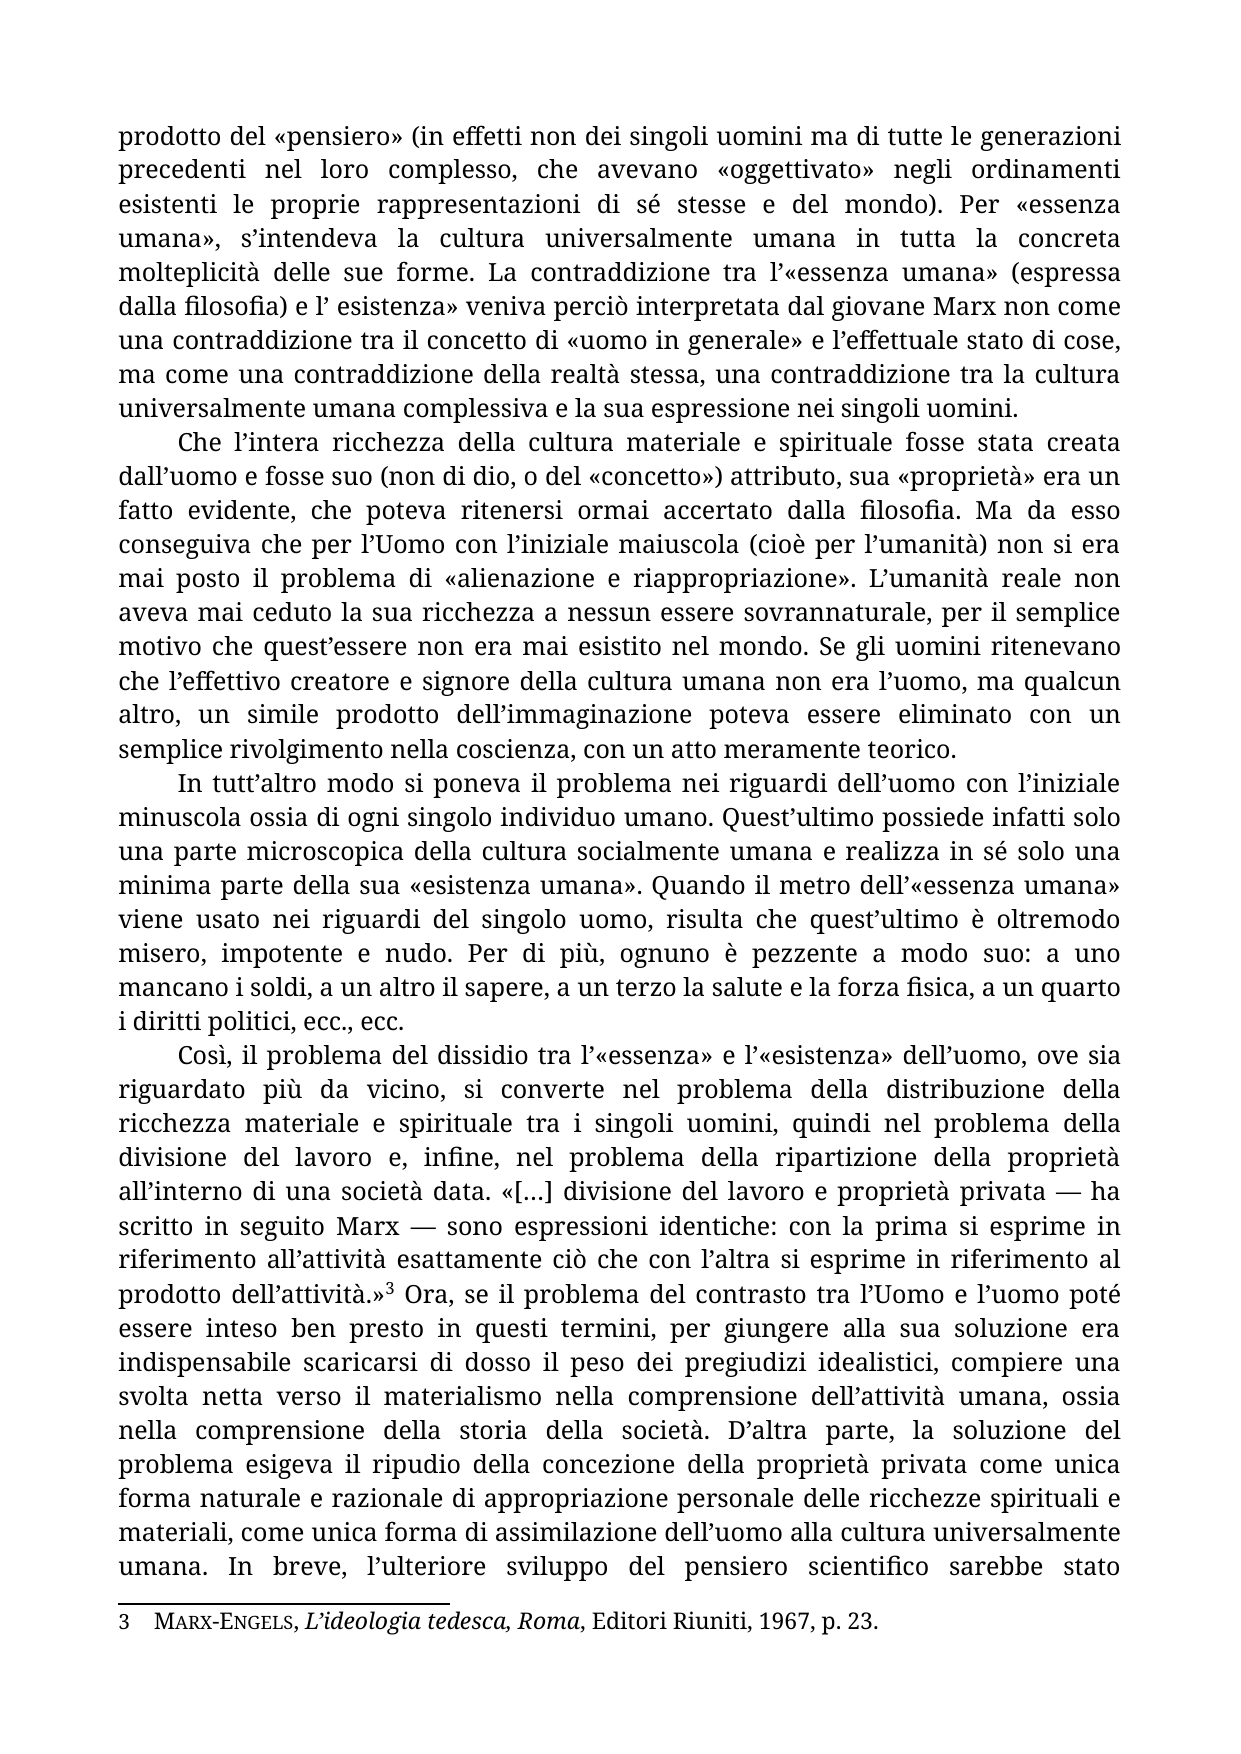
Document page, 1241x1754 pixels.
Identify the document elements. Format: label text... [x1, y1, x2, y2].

text Così, il problema del dissidio tra l’«essenza» e l’«esistenza» dell’uomo, ove sia riguardato più da vicino, si converte nel problema della distribuzione della ricchezza materiale e spirituale tra i singoli uomini, quindi nel problema della divisione del lavoro e, infine, nel problema della ripartizione della proprietà all’interno di una società data. «[…] divisione del lavoro e proprietà privata — ha scritto in seguito Marx — sono espressioni identiche: con la prima si esprime in riferimento all’attività esattamente ciò che con l’altra si esprime in riferimento al prodotto dell’attività.» Ora, se il problema del contrasto tra l’Uomo e l’uomo poté essere inteso ben presto in questi termini, per giungere alla sua soluzione era indispensabile scaricarsi di dosso il peso dei pregiudizi idealistici, compiere una svolta netta verso il materialismo nella comprensione dell’attività umana, ossia nella comprensione della storia della società. D’altra parte, la soluzione del problema esigeva il ripudio della concezione della proprietà privata come unica forma naturale e razionale di appropriazione personale delle ricchezze spirituali e materiali, come unica forma di assimilazione dell’uomo alla cultura universalmente umana. In breve, l’ulteriore sviluppo del pensiero scientifico sarebbe stato [118, 1038, 1122, 1583]
text Che l’intera ricchezza della cultura materiale e spirituale fosse stata creata dall’uomo e fosse suo (non di dio, o del «concetto») attributo, sua «proprietà» era un fatto evidente, che poteva ritenersi ormai accertato dalla filosofia. Ma da esso conseguiva che per l’Uomo con l’iniziale maiuscola (cioè per l’umanità) non si era mai posto il problema di «alienazione e riappropriazione». L’umanità reale non aveva mai ceduto la sua ricchezza a nessun essere sovrannaturale, per il semplice motivo che quest’essere non era mai esistito nel mondo. Se gli uomini ritenevano che l’effettivo creatore e signore della cultura umana non era l’uomo, ma qualcun altro, un simile prodotto dell’immaginazione poteva essere eliminato con un semplice rivolgimento nella coscienza, con un atto meramente teorico. [118, 425, 1122, 765]
text prodotto del «pensiero» (in effetti non dei singoli uomini ma di tutte le generazioni precedenti nel loro complesso, che avevano «oggettivato» negli ordinamenti esistenti le proprie rappresentazioni di sé stesse e del mondo). Per «essenza umana», s’intendeva la cultura universalmente umana in tutta la concreta molteplicità delle sue forme. La contraddizione tra l’«essenza umana» (espressa dalla filosofia) e l’ esistenza» veniva perciò interpretata dal giovane Marx non come una contraddizione tra il concetto di «uomo in generale» e l’effettuale stato di cose, ma come una contraddizione della realtà stessa, una contraddizione tra la cultura universalmente umana complessiva e la sua espressione nei singoli uomini. [118, 118, 1122, 425]
text In tutt’altro modo si poneva il problema nei riguardi dell’uomo con l’iniziale minuscola ossia di ogni singolo individuo umano. Quest’ultimo possiede infatti solo una parte microscopica della cultura socialmente umana e realizza in sé solo una minima parte della sua «esistenza umana». Quando il metro dell’«essenza umana» viene usato nei riguardi del singolo uomo, risulta che quest’ultimo è oltremodo misero, impotente e nudo. Per di più, ognuno è pezzente a modo suo: a uno mancano i soldi, a un altro il sapere, a un terzo la salute e la forza fisica, a un quarto i diritti politici, ecc., ecc. [118, 765, 1122, 1038]
text Marx-Engels, L’ideologia tedesca, Roma, Editori Riuniti, 1967, p. 23. [118, 1604, 1122, 1636]
